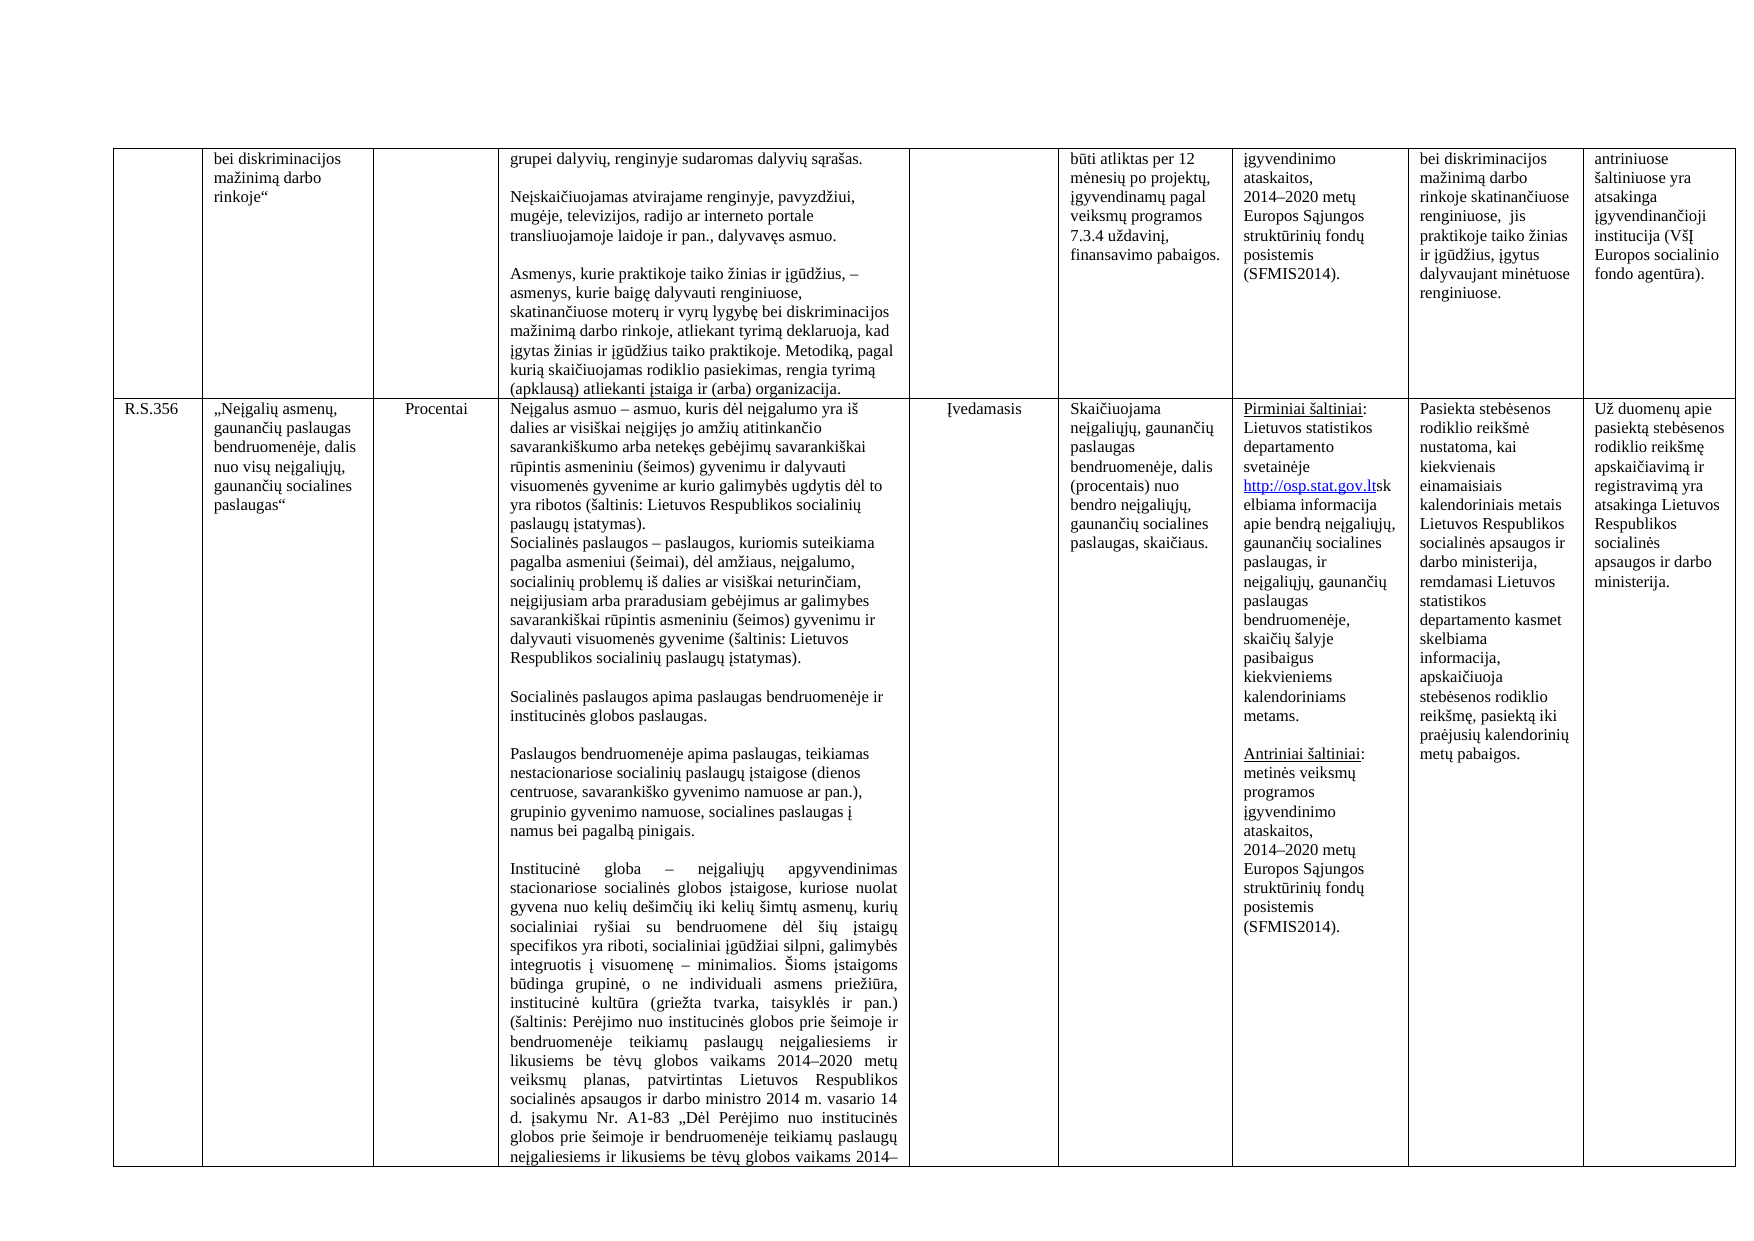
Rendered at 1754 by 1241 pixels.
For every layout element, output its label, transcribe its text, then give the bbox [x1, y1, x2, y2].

table_cell bei diskriminacijos mažinimą darbo rinkoje“ [203, 149, 373, 398]
table_cell būti atliktas per 12 mėnesių po projektų, įgyvendinamų pagal veiksmų programos 7.3.4 uždavinį, finansavimo pabaigos. [1059, 149, 1232, 398]
table_cell antriniuose šaltiniuose yra atsakinga įgyvendinančioji institucija (VšĮ Europos socialinio fondo agentūra). [1584, 149, 1735, 398]
table_cell [374, 149, 498, 398]
table_cell [114, 149, 202, 398]
table_cell Už duomenų apie pasiektą stebėsenos rodiklio reikšmę apskaičiavimą ir registravimą yra atsakinga Lietuvos Respublikos socialinės apsaugos ir darbo ministerija. [1584, 399, 1735, 1166]
table_cell Neįgalus asmuo – asmuo, kuris dėl neįgalumo yra iš dalies ar visiškai neįgijęs jo amžių atitinkančio savarankiškumo arba netekęs gebėjimų savarankiškai rūpintis asmeniniu (šeimos) gyvenimu ir dalyvauti visuomenės gyvenime ar kurio galimybės ugdytis dėl to yra ribotos (šaltinis: Lietuvos Respublikos socialinių paslaugų įstatymas). Socialinės paslaugos – paslaugos, kuriomis suteikiama pagalba asmeniui (šeimai), dėl amžiaus, neįgalumo, socialinių problemų iš dalies ar visiškai neturinčiam, neįgijusiam arba praradusiam gebėjimus ar galimybes savarankiškai rūpintis asmeniniu (šeimos) gyvenimu ir dalyvauti visuomenės gyvenime (šaltinis: Lietuvos Respublikos socialinių paslaugų įstatymas). Socialinės paslaugos apima paslaugas bendruomenėje ir institucinės globos paslaugas. Paslaugos bendruomenėje apima paslaugas, teikiamas nestacionariose socialinių paslaugų įstaigose (dienos centruose, savarankiško gyvenimo namuose ar pan.), grupinio gyvenimo namuose, socialines paslaugas į namus bei pagalbą pinigais. Institucinė globa – neįgaliųjų apgyvendinimas stacionariose socialinės globos įstaigose, kuriose nuolat gyvena nuo kelių dešimčių iki kelių šimtų asmenų, kurių socialiniai ryšiai su bendruomene dėl šių įstaigų specifikos yra riboti, socialiniai įgūdžiai silpni, galimybės integruotis į visuomenę – minimalios. Šioms įstaigoms būdinga grupinė, o ne individuali asmens priežiūra, institucinė kultūra (griežta tvarka, taisyklės ir pan.) (šaltinis: Perėjimo nuo institucinės globos prie šeimoje ir bendruomenėje teikiamų paslaugų neįgaliesiems ir likusiems be tėvų globos vaikams 2014–2020 metų veiksmų planas, patvirtintas Lietuvos Respublikos socialinės apsaugos ir darbo ministro 2014 m. vasario 14 d. įsakymu Nr. A1-83 „Dėl Perėjimo nuo institucinės globos prie šeimoje ir bendruomenėje teikiamų paslaugų neįgaliesiems ir likusiems be tėvų globos vaikams 2014– [499, 399, 909, 1166]
table_cell bei diskriminacijos mažinimą darbo rinkoje skatinančiuose renginiuose, jis praktikoje taiko žinias ir įgūdžius, įgytus dalyvaujant minėtuose renginiuose. [1409, 149, 1583, 398]
table_cell įgyvendinimo ataskaitos, 2014–2020 metų Europos Sąjungos struktūrinių fondų posistemis (SFMIS2014). [1233, 149, 1408, 398]
table_cell Procentai [374, 399, 498, 1166]
table_cell R.S.356 [114, 399, 202, 1166]
table_cell Pirminiai šaltiniai: Lietuvos statistikos departamento svetainėje http://osp.stat.gov.ltskelbiama informacija apie bendrą neįgaliųjų, gaunančių socialines paslaugas, ir neįgaliųjų, gaunančių paslaugas bendruomenėje, skaičių šalyje pasibaigus kiekvieniems kalendoriniams metams. Antriniai šaltiniai: metinės veiksmų programos įgyvendinimo ataskaitos, 2014–2020 metų Europos Sąjungos struktūrinių fondų posistemis (SFMIS2014). [1233, 399, 1408, 1166]
table_cell Įvedamasis [910, 399, 1058, 1166]
table_cell „Neįgalių asmenų, gaunančių paslaugas bendruomenėje, dalis nuo visų neįgaliųjų, gaunančių socialines paslaugas“ [203, 399, 373, 1166]
table_cell Skaičiuojama neįgaliųjų, gaunančių paslaugas bendruomenėje, dalis (procentais) nuo bendro neįgaliųjų, gaunančių socialines paslaugas, skaičiaus. [1059, 399, 1232, 1166]
table_cell grupei dalyvių, renginyje sudaromas dalyvių sąrašas. Neįskaičiuojamas atvirajame renginyje, pavyzdžiui, mugėje, televizijos, radijo ar interneto portale transliuojamoje laidoje ir pan., dalyvavęs asmuo. Asmenys, kurie praktikoje taiko žinias ir įgūdžius, – asmenys, kurie baigę dalyvauti renginiuose, skatinančiuose moterų ir vyrų lygybę bei diskriminacijos mažinimą darbo rinkoje, atliekant tyrimą deklaruoja, kad įgytas žinias ir įgūdžius taiko praktikoje. Metodiką, pagal kurią skaičiuojamas rodiklio pasiekimas, rengia tyrimą (apklausą) atliekanti įstaiga ir (arba) organizacija. [499, 149, 909, 398]
table_cell Pasiekta stebėsenos rodiklio reikšmė nustatoma, kai kiekvienais einamaisiais kalendoriniais metais Lietuvos Respublikos socialinės apsaugos ir darbo ministerija, remdamasi Lietuvos statistikos departamento kasmet skelbiama informacija, apskaičiuoja stebėsenos rodiklio reikšmę, pasiektą iki praėjusių kalendorinių metų pabaigos. [1409, 399, 1583, 1166]
table_cell [910, 149, 1058, 398]
